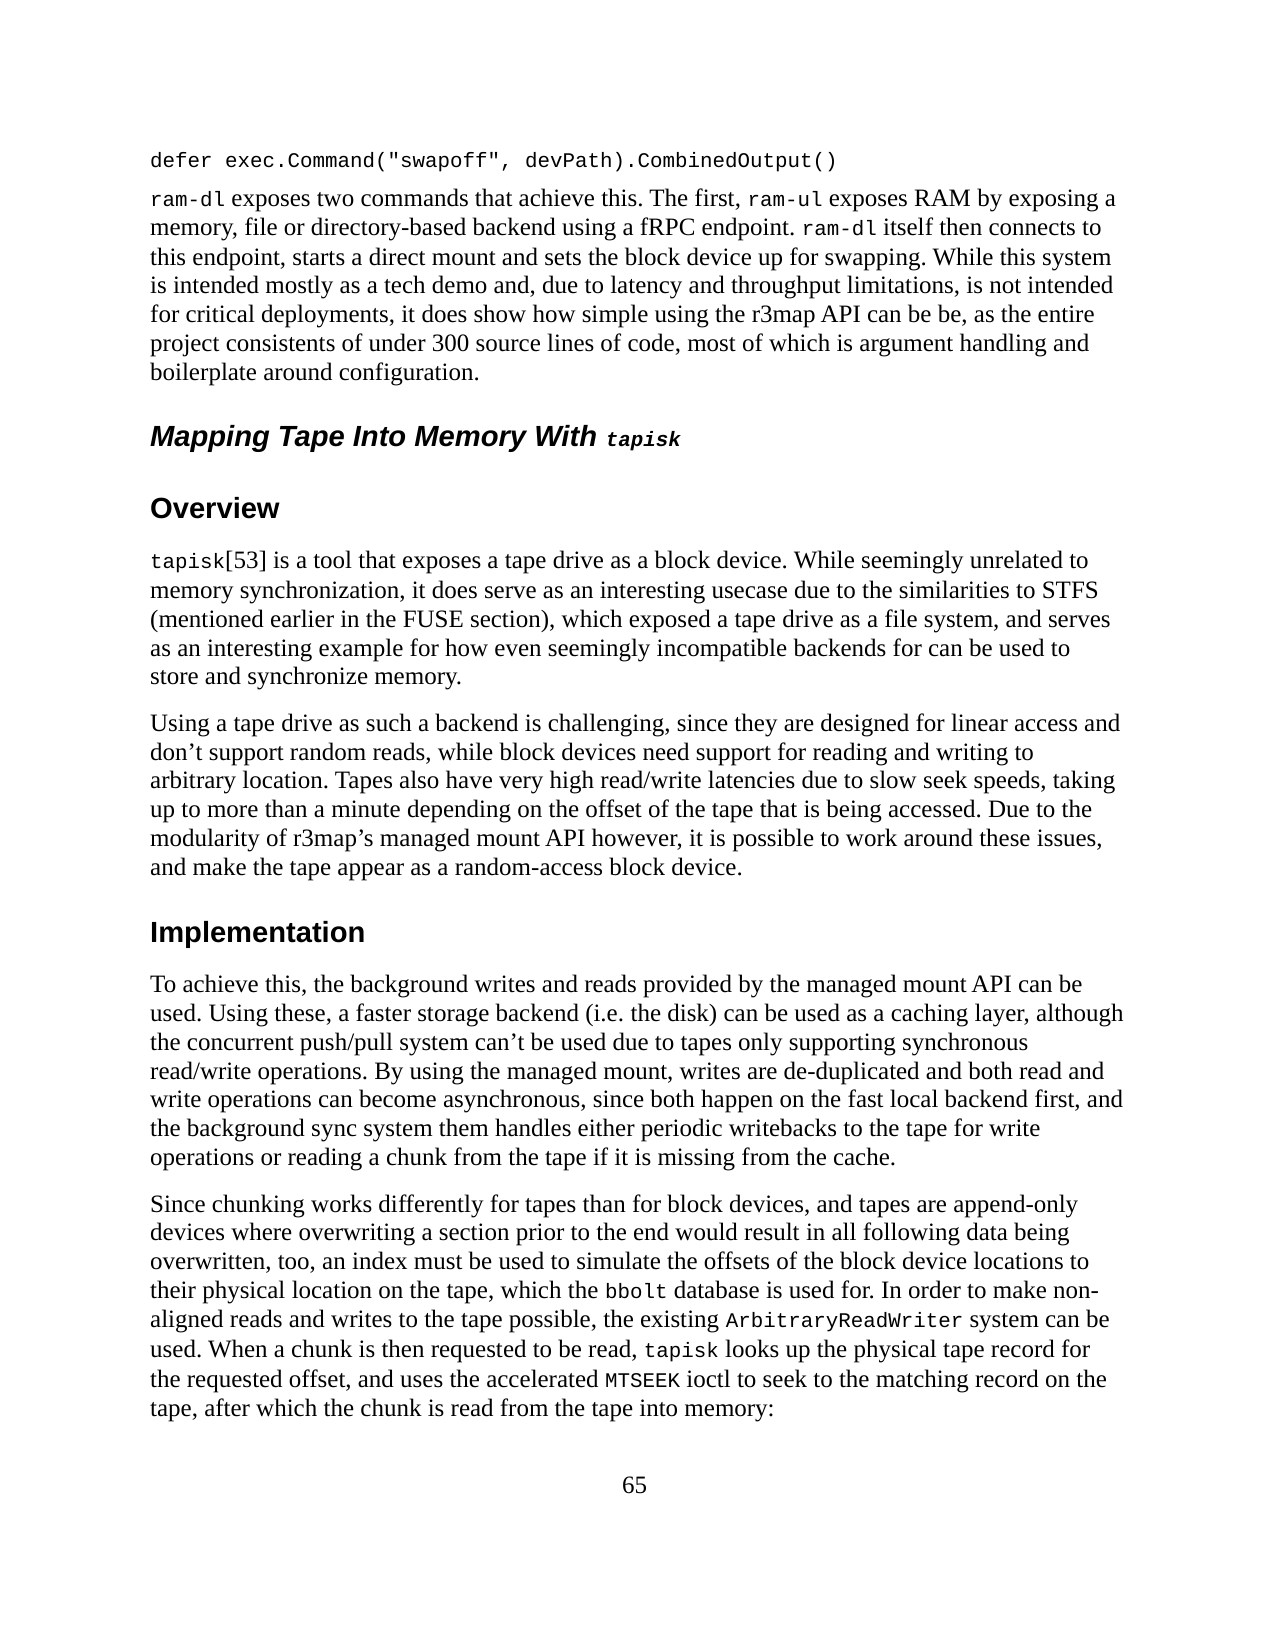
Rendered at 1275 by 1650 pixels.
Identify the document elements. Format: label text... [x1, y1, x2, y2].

text defer exec.Command("swapoff", devPath).CombinedOutput() [150, 150, 1125, 174]
text Since chunking works differently for tapes than for block devices, and tapes are append-only devices where overwriting a section prior to the end would result in all following data being overwritten, too, an index must be used to simulate the offsets of the block device locations to their physical location on the tape, which the bbolt database is used for. In order to make non-aligned reads and writes to the tape possible, the existing ArbitraryReadWriter system can be used. When a chunk is then requested to be read, tapisk looks up the physical tape record for the requested offset, and uses the accelerated MTSEEK ioctl to seek to the matching record on the tape, after which the chunk is read from the tape into memory: [150, 1189, 1125, 1422]
subtitle Overview [150, 491, 1125, 524]
text To achieve this, the background writes and reads provided by the managed mount API can be used. Using these, a faster storage backend (i.e. the disk) can be used as a caching layer, although the concurrent push/pull system can’t be used due to tapes only supporting synchronous read/write operations. By using the managed mount, writes are de-duplicated and both read and write operations can become asynchronous, since both happen on the fast local backend first, and the background sync system them handles either periodic writebacks to the tape for write operations or reading a chunk from the tape if it is missing from the cache. [150, 969, 1125, 1171]
text ram-dl exposes two commands that achieve this. The first, ram-ul exposes RAM by exposing a memory, file or directory-based backend using a fRPC endpoint. ram-dl itself then connects to this endpoint, starts a direct mount and sets the block device up for swapping. While this system is intended mostly as a tech demo and, due to latency and throughput limitations, is not intended for critical deployments, it does show how simple using the r3map API can be be, as the entire project consistents of under 300 source lines of code, most of which is argument handling and boilerplate around configuration. [150, 183, 1125, 386]
subtitle Implementation [150, 914, 1125, 948]
text tapisk[53] is a tool that exposes a tape drive as a block device. While seemingly unrelated to memory synchronization, it does serve as an interesting usecase due to the similarities to STFS (mentioned earlier in the FUSE section), which exposed a tape drive as a file system, and serves as an interesting example for how even seemingly incompatible backends for can be used to store and synchronize memory. [150, 546, 1125, 690]
text Using a tape drive as such a backend is challenging, since they are designed for linear access and don’t support random reads, while block devices need support for reading and writing to arbitrary location. Tapes also have very high read/write latencies due to slow seek speeds, taking up to more than a minute depending on the offset of the tape that is being accessed. Due to the modularity of r3map’s managed mount API however, it is possible to work around these issues, and make the tape appear as a random-access block device. [150, 708, 1125, 881]
subtitle Mapping Tape Into Memory With tapisk [150, 419, 1125, 453]
